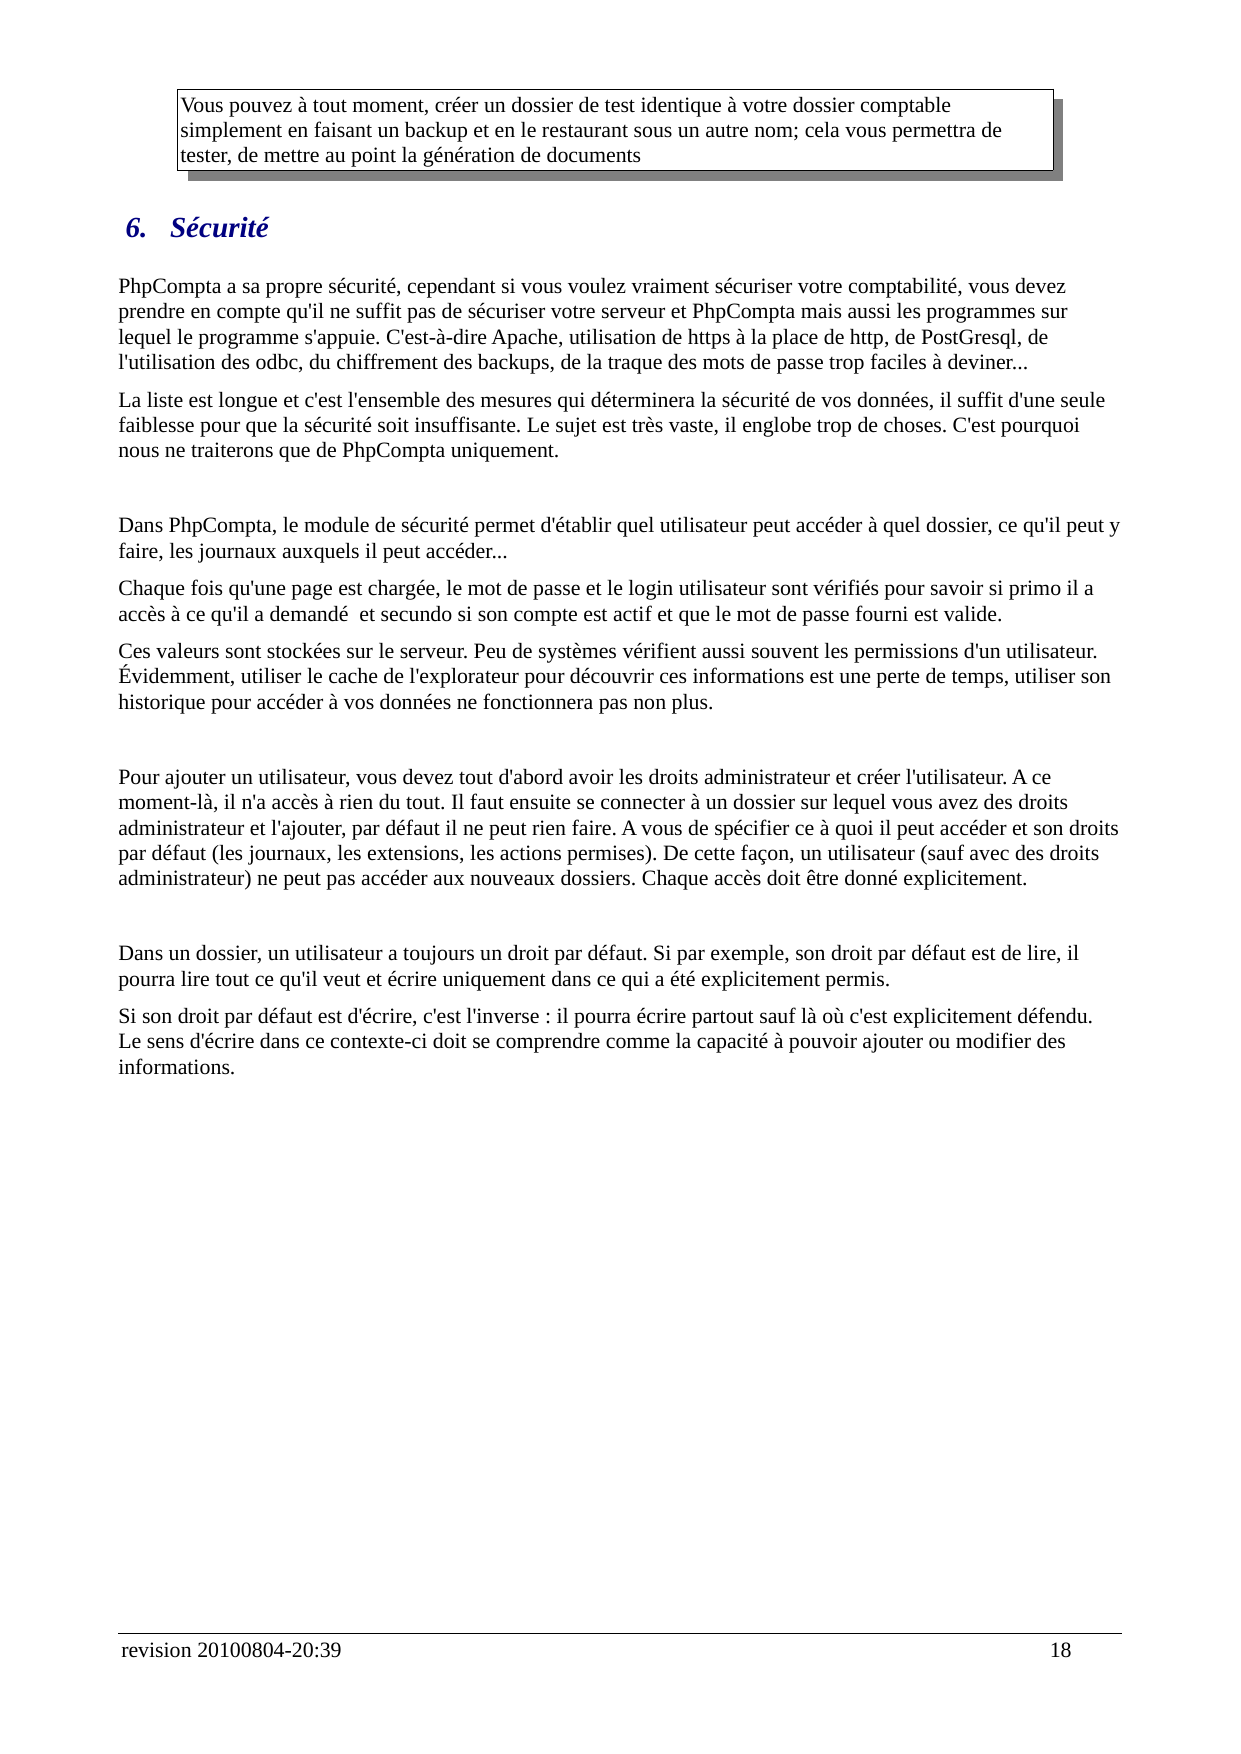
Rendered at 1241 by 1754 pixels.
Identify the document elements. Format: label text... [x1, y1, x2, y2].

subtitle Sécurité [118, 210, 1122, 244]
text Vous pouvez à tout moment, créer un dossier de test identique à votre dossier comptable simplement en faisant un backup et en le restaurant sous un autre nom; cela vous permettra de tester, de mettre au point la génération de documents [178, 90, 1052, 170]
text PhpCompta a sa propre sécurité, cependant si vous voulez vraiment sécuriser votre comptabilité, vous devez prendre en compte qu'il ne suffit pas de sécuriser votre serveur et PhpCompta mais aussi les programmes sur lequel le programme s'appuie. C'est-à-dire Apache, utilisation de https à la place de http, de PostGresql, de l'utilisation des odbc, du chiffrement des backups, de la traque des mots de passe trop faciles à deviner... [118, 273, 1122, 374]
text Ces valeurs sont stockées sur le serveur. Peu de systèmes vérifient aussi souvent les permissions d'un utilisateur. Évidemment, utiliser le cache de l'explorateur pour découvrir ces informations est une perte de temps, utiliser son historique pour accéder à vos données ne fonctionnera pas non plus. [118, 638, 1122, 714]
text Dans un dossier, un utilisateur a toujours un droit par défaut. Si par exemple, son droit par défaut est de lire, il pourra lire tout ce qu'il veut et écrire uniquement dans ce qui a été explicitement permis. [118, 940, 1122, 991]
text Pour ajouter un utilisateur, vous devez tout d'abord avoir les droits administrateur et créer l'utilisateur. A ce moment-là, il n'a accès à rien du tout. Il faut ensuite se connecter à un dossier sur lequel vous avez des droits administrateur et l'ajouter, par défaut il ne peut rien faire. A vous de spécifier ce à quoi il peut accéder et son droits par défaut (les journaux, les extensions, les actions permises). De cette façon, un utilisateur (sauf avec des droits administrateur) ne peut pas accéder aux nouveaux dossiers. Chaque accès doit être donné explicitement. [118, 764, 1122, 890]
text Dans PhpCompta, le module de sécurité permet d'établir quel utilisateur peut accéder à quel dossier, ce qu'il peut y faire, les journaux auxquels il peut accéder... [118, 512, 1122, 563]
text Chaque fois qu'une page est chargée, le mot de passe et le login utilisateur sont vérifiés pour savoir si primo il a accès à ce qu'il a demandé et secundo si son compte est actif et que le mot de passe fourni est valide. [118, 575, 1122, 626]
text La liste est longue et c'est l'ensemble des mesures qui déterminera la sécurité de vos données, il suffit d'une seule faiblesse pour que la sécurité soit insuffisante. Le sujet est très vaste, il englobe trop de choses. C'est pourquoi nous ne traiterons que de PhpCompta uniquement. [118, 387, 1122, 462]
text Si son droit par défaut est d'écrire, c'est l'inverse : il pourra écrire partout sauf là où c'est explicitement défendu. Le sens d'écrire dans ce contexte-ci doit se comprendre comme la capacité à pouvoir ajouter ou modifier des informations. [118, 1003, 1122, 1079]
